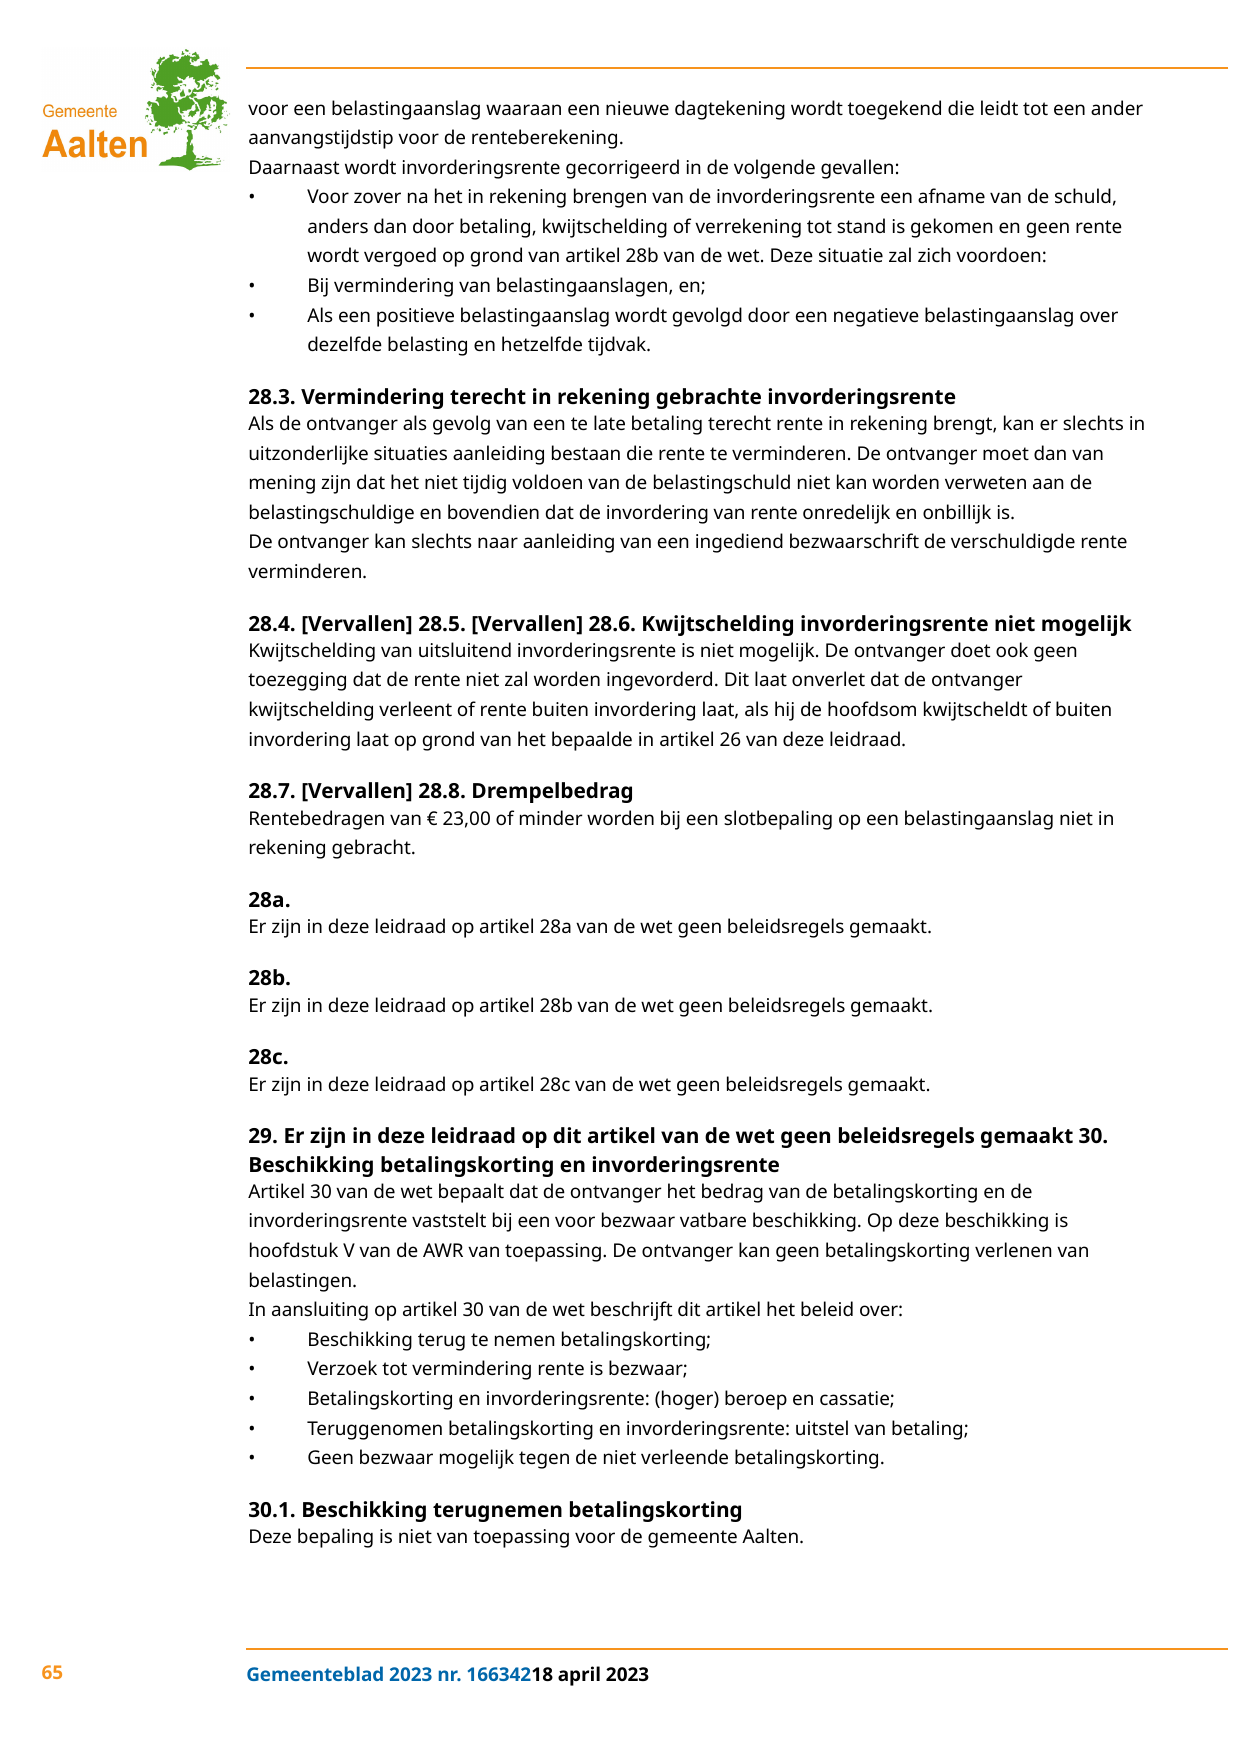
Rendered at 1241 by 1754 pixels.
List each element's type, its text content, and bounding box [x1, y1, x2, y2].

text Er zijn in deze leidraad op artikel 28a van de wet geen beleidsregels gemaakt. [248, 913, 1152, 939]
list Beschikking terug te nemen betalingskorting; [248, 1326, 1152, 1352]
text De ontvanger kan slechts naar aanleiding van een ingediend bezwaarschrift de verschuldigde rente [248, 529, 1152, 554]
text 29. Er zijn in deze leidraad op dit artikel van de wet geen beleidsregels gemaakt 30. Beschikking betalingskorting en invorderingsrente [248, 1121, 1152, 1178]
list Betalingskorting en invorderingsrente: (hoger) beroep en cassatie; [248, 1385, 1152, 1411]
text 30.1. Beschikking terugnemen betalingskorting [248, 1495, 1152, 1523]
text Daarnaast wordt invorderingsrente gecorrigeerd in de volgende gevallen: [248, 154, 1152, 180]
text verminderen. [248, 558, 1152, 584]
text Artikel 30 van de wet bepaalt dat de ontvanger het bedrag van de betalingskorting en de invorderingsrente vaststelt bij een voor bezwaar vatbare beschikking. Op deze beschikking is hoofdstuk V van de AWR van toepassing. De ontvanger kan geen betalingskorting verlenen van belastingen. [248, 1178, 1152, 1293]
text 28.3. Vermindering terecht in rekening gebrachte invorderingsrente [248, 382, 1152, 410]
text Als de ontvanger als gevolg van een te late betaling terecht rente in rekening brengt, kan er slechts in [248, 410, 1152, 436]
list Bij vermindering van belastingaanslagen, en; [248, 272, 1152, 298]
text 28c. [248, 1042, 1152, 1071]
text 28b. [248, 963, 1152, 992]
text Er zijn in deze leidraad op artikel 28b van de wet geen beleidsregels gemaakt. [248, 992, 1152, 1018]
text Deze bepaling is niet van toepassing voor de gemeente Aalten. [248, 1523, 1152, 1549]
text voor een belastingaanslag waaraan een nieuwe dagtekening wordt toegekend die leidt tot een ander aanvangstijdstip voor de renteberekening. [248, 95, 1152, 150]
text 28.4. [Vervallen] 28.5. [Vervallen] 28.6. Kwijtschelding invorderingsrente niet mogelijk [248, 609, 1152, 637]
text 28a. [248, 885, 1152, 913]
list Verzoek tot vermindering rente is bezwaar; [248, 1356, 1152, 1381]
text Kwijtschelding van uitsluitend invorderingsrente is niet mogelijk. De ontvanger doet ook geen toezegging dat de rente niet zal worden ingevorderd. Dit laat onverlet dat de ontvanger kwijtschelding verleent of rente buiten invordering laat, als hij de hoofdsom kwijtscheldt of buiten invordering laat op grond van het bepaalde in artikel 26 van deze leidraad. [248, 637, 1152, 752]
text 28.7. [Vervallen] 28.8. Drempelbedrag [248, 776, 1152, 805]
list Teruggenomen betalingskorting en invorderingsrente: uitstel van betaling; [248, 1415, 1152, 1441]
list Voor zover na het in rekening brengen van de invorderingsrente een afname van de schuld, anders dan door betaling, kwijtschelding of verrekening tot stand is gekomen en geen rente wordt vergoed op grond van artikel 28b van de wet. Deze situatie zal zich voordoen: [248, 183, 1152, 268]
text In aansluiting op artikel 30 van de wet beschrijft dit artikel het beleid over: [248, 1296, 1152, 1322]
text Rentebedragen van € 23,00 of minder worden bij een slotbepaling op een belastingaanslag niet in rekening gebracht. [248, 805, 1152, 860]
list Als een positieve belastingaanslag wordt gevolgd door een negatieve belastingaanslag over dezelfde belasting en hetzelfde tijdvak. [248, 302, 1152, 357]
list Geen bezwaar mogelijk tegen de niet verleende betalingskorting. [248, 1444, 1152, 1470]
picture [41, 47, 231, 172]
text uitzonderlijke situaties aanleiding bestaan die rente te verminderen. De ontvanger moet dan van mening zijn dat het niet tijdig voldoen van de belastingschuld niet kan worden verweten aan de belastingschuldige en bovendien dat de invordering van rente onredelijk en onbillijk is. [248, 440, 1152, 525]
text Er zijn in deze leidraad op artikel 28c van de wet geen beleidsregels gemaakt. [248, 1071, 1152, 1097]
